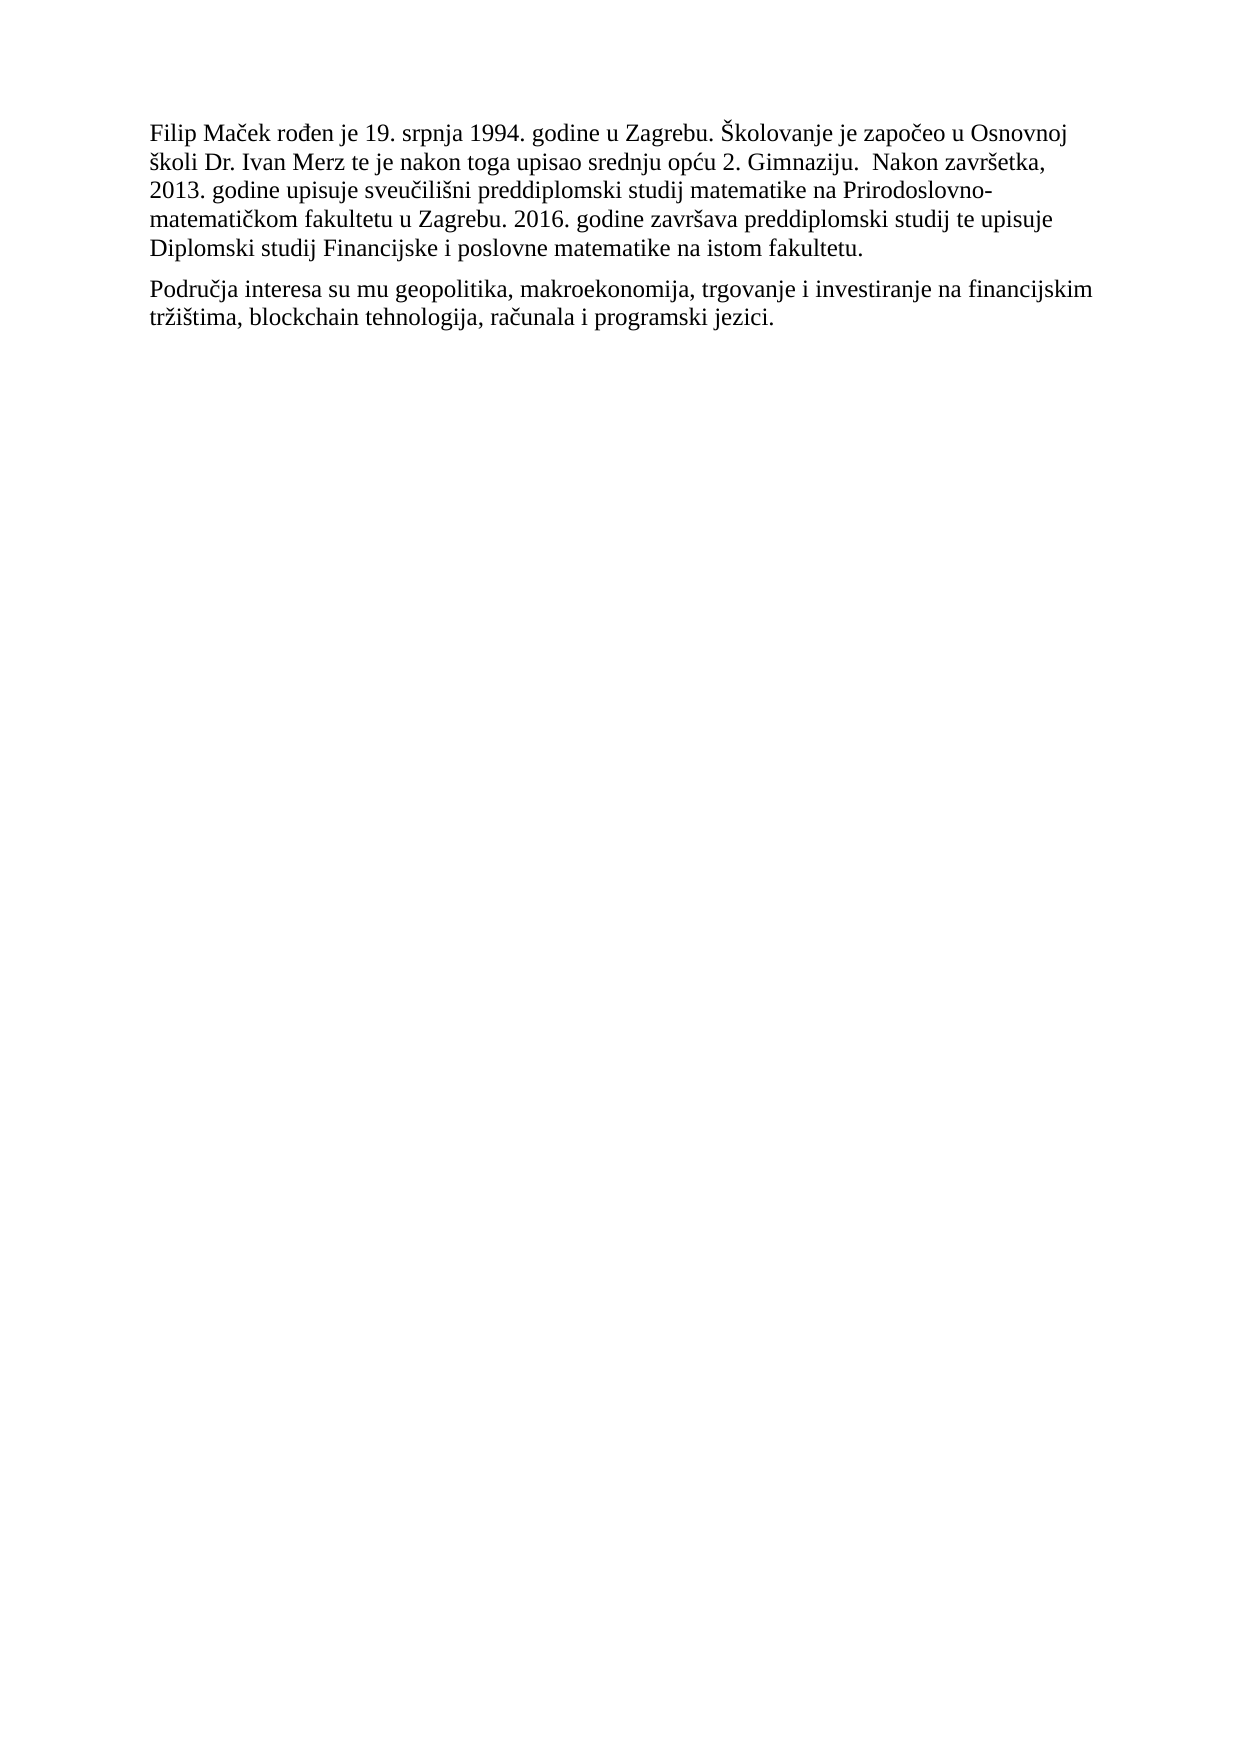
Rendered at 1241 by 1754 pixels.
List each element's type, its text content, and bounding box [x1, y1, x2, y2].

text Filip Maček rođen je 19. srpnja 1994. godine u Zagrebu. Školovanje je započeo u Osnovnoj školi Dr. Ivan Merz te je nakon toga upisao srednju opću 2. Gimnaziju. Nakon završetka, 2013. godine upisuje sveučilišni preddiplomski studij matematike na Prirodoslovno-matematičkom fakultetu u Zagrebu. 2016. godine završava preddiplomski studij te upisuje Diplomski studij Financijske i poslovne matematike na istom fakultetu. [149, 118, 1106, 262]
text Područja interesa su mu geopolitika, makroekonomija, trgovanje i investiranje na financijskim tržištima, blockchain tehnologija, računala i programski jezici. [149, 274, 1106, 331]
